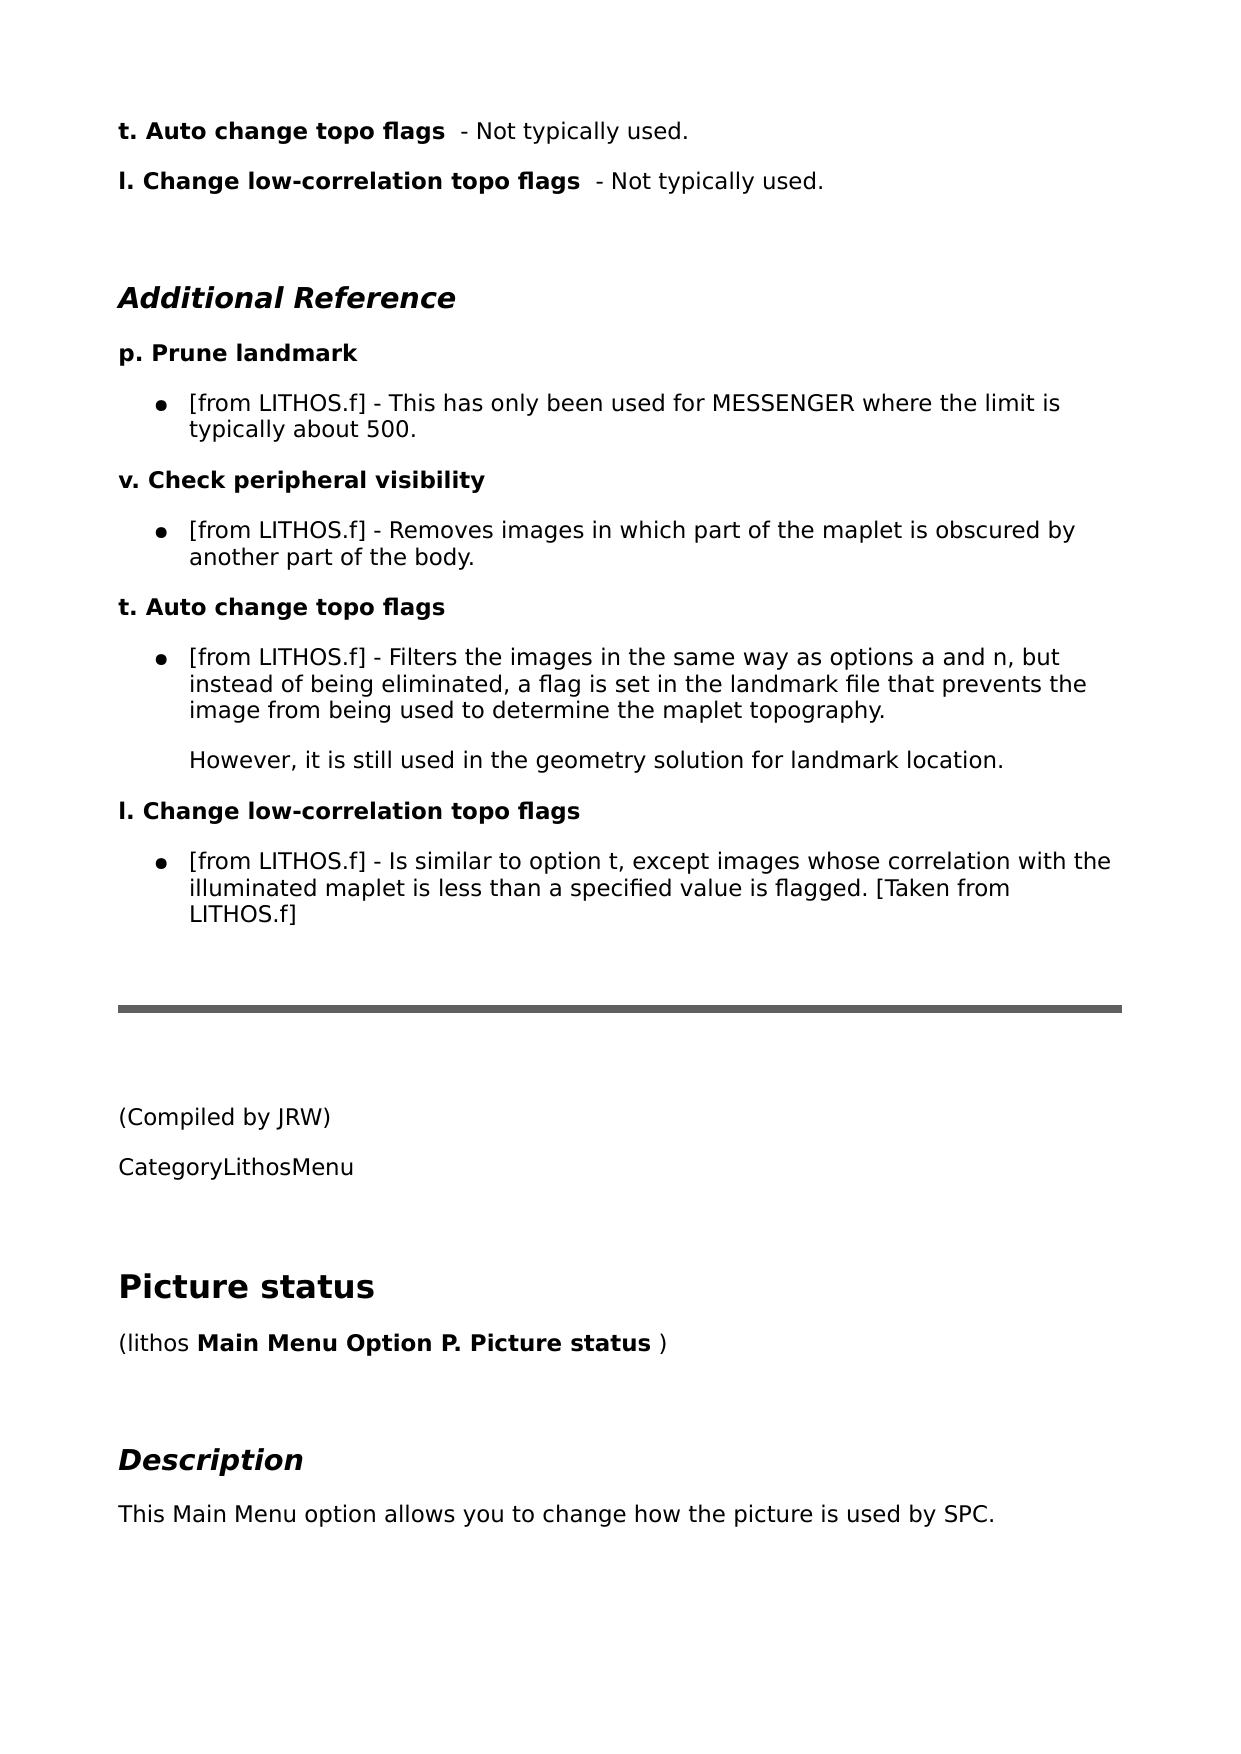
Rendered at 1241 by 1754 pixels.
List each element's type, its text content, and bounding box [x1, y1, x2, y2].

text CategoryLithosMenu [118, 1154, 1122, 1181]
list However, it is still used in the geometry solution for landmark location. [153, 748, 1122, 774]
list [from LITHOS.f] - This has only been used for MESSENGER where the limit is typically about 500. [153, 390, 1122, 443]
text t. Auto change topo flags - Not typically used. [118, 118, 1122, 145]
text t. Auto change topo flags [118, 594, 1122, 621]
subtitle Additional Reference [118, 282, 1122, 315]
text v. Check peripheral visibility [118, 467, 1122, 493]
text p. Prune landmark [118, 340, 1122, 366]
text l. Change low-correlation topo flags - Not typically used. [118, 168, 1122, 195]
text (Compiled by JRW) [118, 1104, 1122, 1131]
list [from LITHOS.f] - Is similar to option t, except images whose correlation with the illuminated maplet is less than a specified value is flagged. [Taken from LITHOS.f] [153, 848, 1122, 928]
text This Main Menu option allows you to change how the picture is used by SPC. [118, 1502, 1122, 1528]
subtitle Picture status [118, 1268, 1122, 1306]
text l. Change low-correlation topo flags [118, 798, 1122, 824]
text (lithos Main Menu Option P. Picture status ) [118, 1330, 1122, 1357]
list [from LITHOS.f] - Filters the images in the same way as options a and n, but instead of being eliminated, a flag is set in the landmark file that prevents the image from being used to determine the maplet topography. [153, 644, 1122, 724]
list [from LITHOS.f] - Removes images in which part of the maplet is obscured by another part of the body. [153, 517, 1122, 570]
subtitle Description [118, 1444, 1122, 1477]
